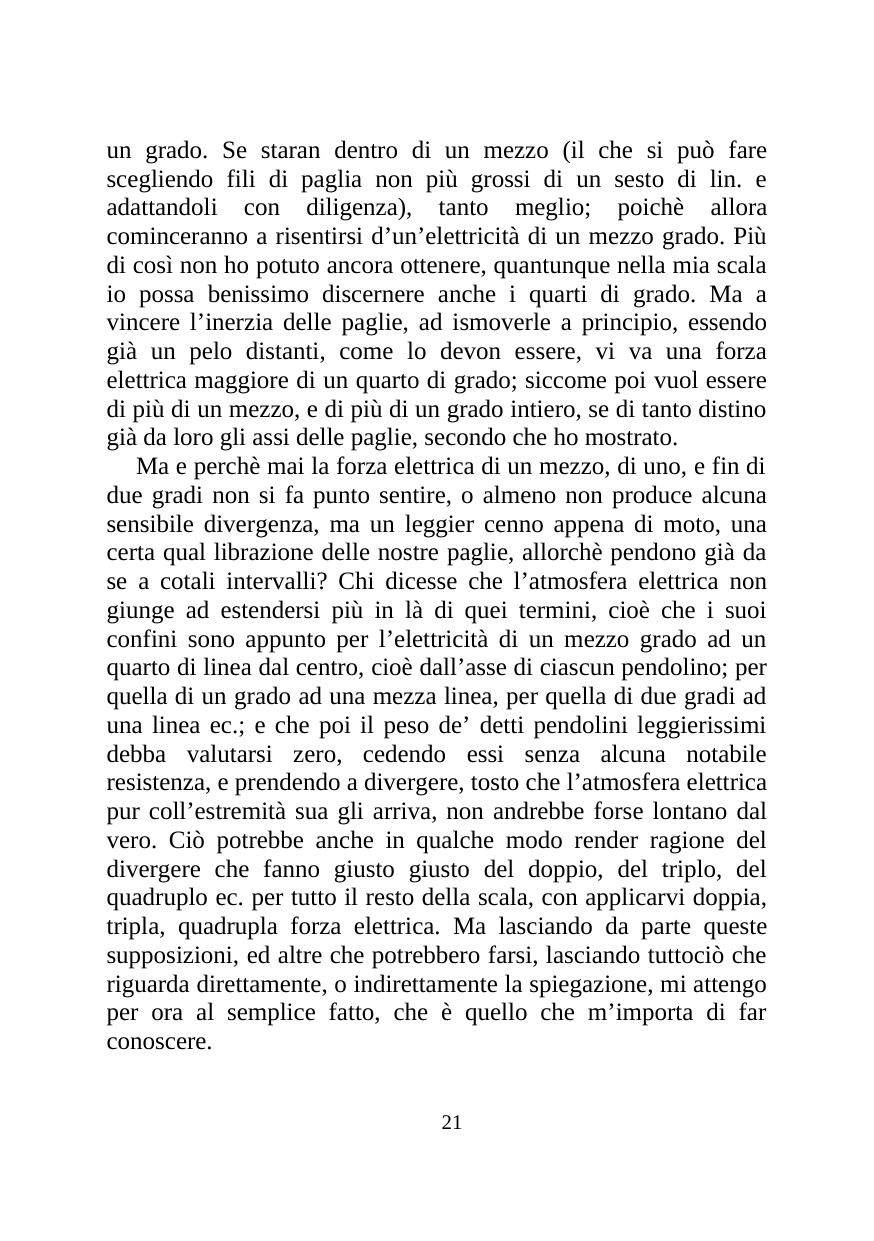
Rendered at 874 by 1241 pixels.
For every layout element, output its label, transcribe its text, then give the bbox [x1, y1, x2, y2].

text Ma e perchè mai la forza elettrica di un mezzo, di uno, e fin di due gradi non si fa punto sentire, o almeno non produce alcuna sensibile divergenza, ma un leggier cenno appena di moto, una certa qual librazione delle nostre paglie, allorchè pendono già da se a cotali intervalli? Chi dicesse che l’atmosfera elettrica non giunge ad estendersi più in là di quei termini, cioè che i suoi confini sono appunto per l’elettricità di un mezzo grado ad un quarto di linea dal centro, cioè dall’asse di ciascun pendolino; per quella di un grado ad una mezza linea, per quella di due gradi ad una linea ec.; e che poi il peso de’ detti pendolini leggierissimi debba valutarsi zero, cedendo essi senza alcuna notabile resistenza, e prendendo a divergere, tosto che l’atmosfera elettrica pur coll’estremità sua gli arriva, non andrebbe forse lontano dal vero. Ciò potrebbe anche in qualche modo render ragione del divergere che fanno giusto giusto del doppio, del triplo, del quadruplo ec. per tutto il resto della scala, con applicarvi doppia, tripla, quadrupla forza elettrica. Ma lasciando da parte queste supposizioni, ed altre che potrebbero farsi, lasciando tuttociò che riguarda direttamente, o indirettamente la spiegazione, mi attengo per ora al semplice fatto, che è quello che m’importa di far conoscere. [106, 451, 768, 1055]
text un grado. Se staran dentro di un mezzo (il che si può fare scegliendo fili di paglia non più grossi di un sesto di lin. e adattandoli con diligenza), tanto meglio; poichè allora cominceranno a risentirsi d’un’elettricità di un mezzo grado. Più di così non ho potuto ancora ottenere, quantunque nella mia scala io possa benissimo discernere anche i quarti di grado. Ma a vincere l’inerzia delle paglie, ad ismoverle a principio, essendo già un pelo distanti, come lo devon essere, vi va una forza elettrica maggiore di un quarto di grado; siccome poi vuol essere di più di un mezzo, e di più di un grado intiero, se di tanto distino già da loro gli assi delle paglie, secondo che ho mostrato. [106, 135, 768, 451]
